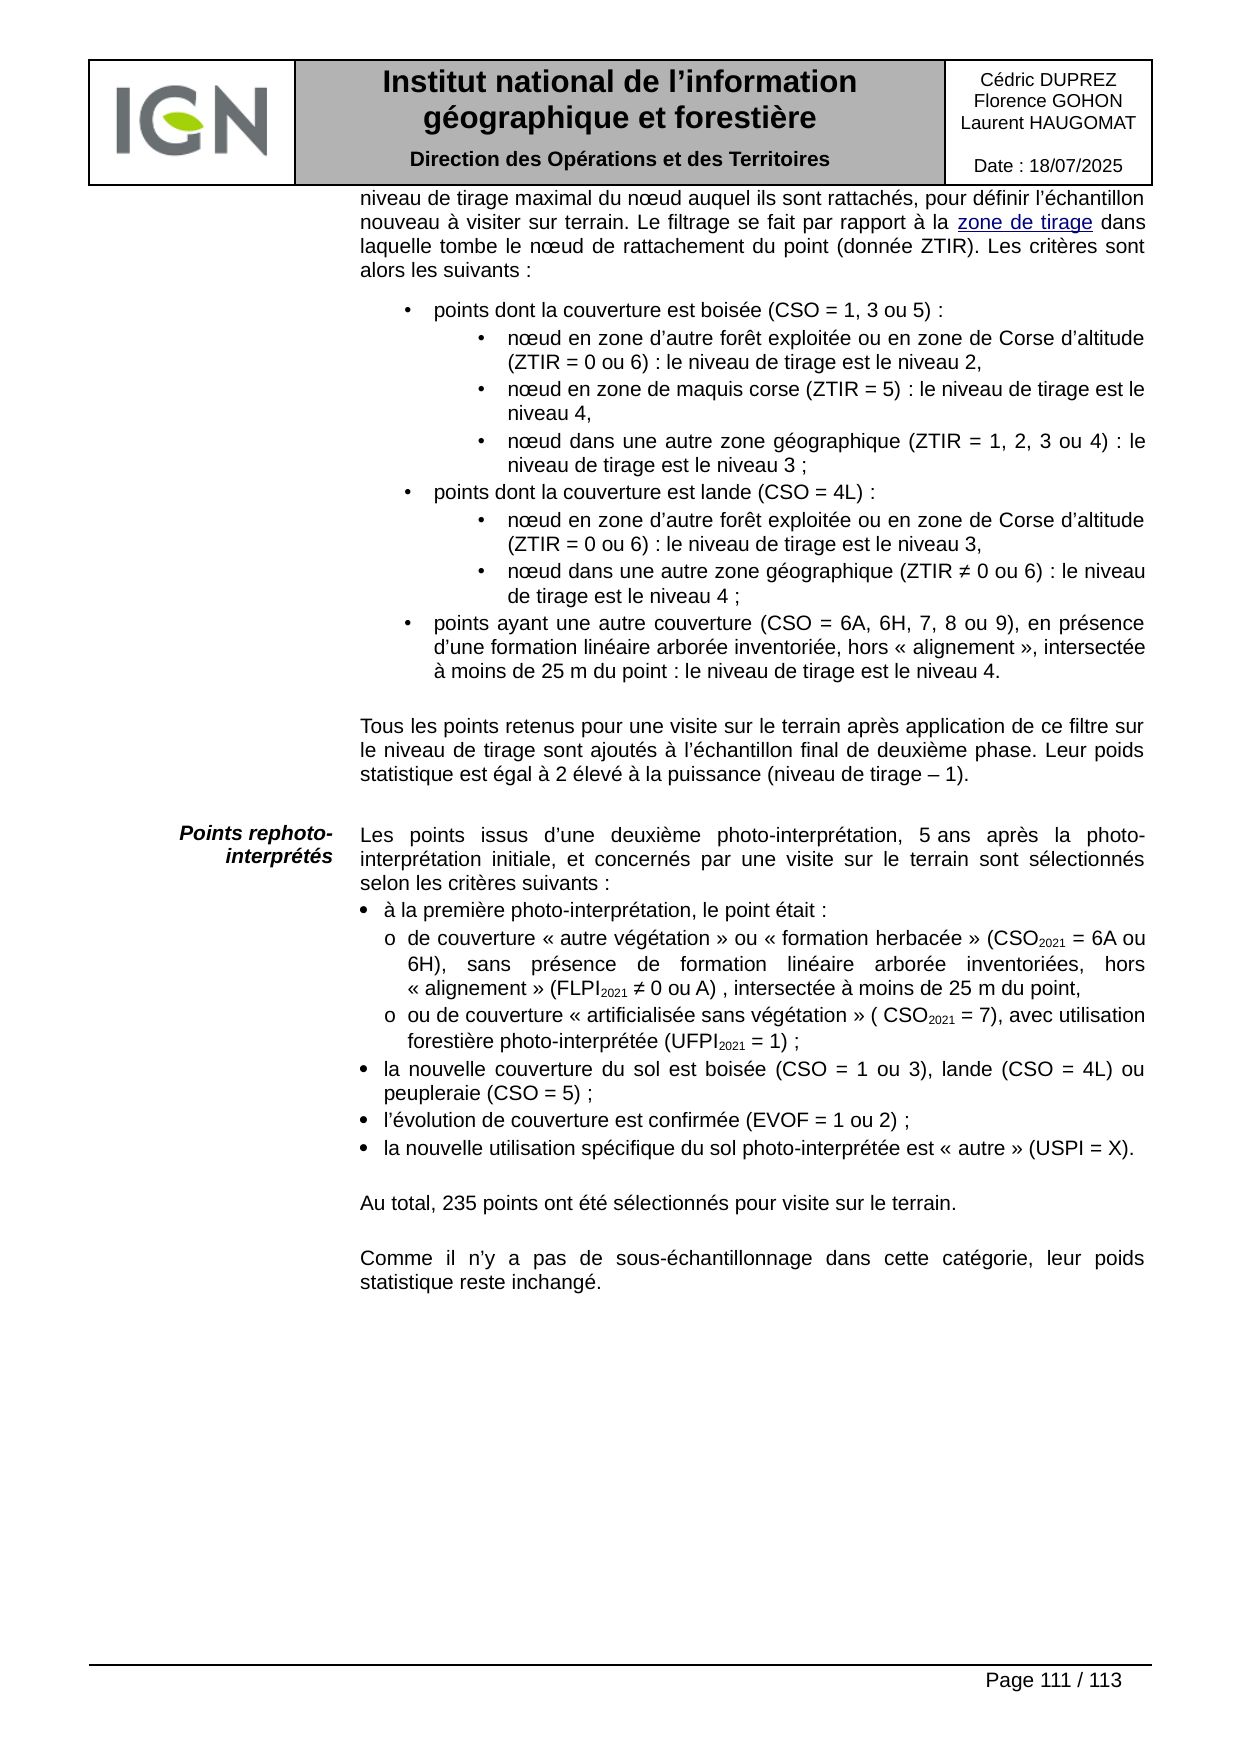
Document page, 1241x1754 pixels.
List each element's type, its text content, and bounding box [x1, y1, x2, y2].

table_cell niveau de tirage maximal du nœud auquel ils sont rattachés, pour définir l’échantillon nouveau à visiter sur terrain. Le filtrage se fait par rapport à la zone de tirage dans laquelle tombe le nœud de rattachement du point (donnée ZTIR). Les critères sont alors les suivants : points dont la couverture est boisée (CSO = 1, 3 ou 5) : nœud en zone d’autre forêt exploitée ou en zone de Corse d’altitude (ZTIR = 0 ou 6) : le niveau de tirage est le niveau 2, nœud en zone de maquis corse (ZTIR = 5) : le niveau de tirage est le niveau 4, nœud dans une autre zone géographique (ZTIR = 1, 2, 3 ou 4) : le niveau de tirage est le niveau 3 ; points dont la couverture est lande (CSO = 4L) : nœud en zone d’autre forêt exploitée ou en zone de Corse d’altitude (ZTIR = 0 ou 6) : le niveau de tirage est le niveau 3, nœud dans une autre zone géographique (ZTIR ≠ 0 ou 6) : le niveau de tirage est le niveau 4 ; points ayant une autre couverture (CSO = 6A, 6H, 7, 8 ou 9), en présence d’une formation linéaire arborée inventoriée, hors « alignement », intersectée à moins de 25 m du point : le niveau de tirage est le niveau 4. Tous les points retenus pour une visite sur le terrain après application de ce filtre sur le niveau de tirage sont ajoutés à l’échantillon final de deuxième phase. Leur poids statistique est égal à 2 élevé à la puissance (niveau de tirage – 1). [354, 186, 1152, 819]
picture [91, 62, 293, 180]
table_cell [89, 186, 354, 819]
table_cell Points rephoto-interprétés [89, 819, 354, 1327]
table_cell Les points issus d’une deuxième photo-interprétation, 5 ans après la photo-interprétation initiale, et concernés par une visite sur le terrain sont sélectionnés selon les critères suivants : à la première photo-interprétation, le point était : de couverture « autre végétation » ou « formation herbacée » (CSO2021 = 6A ou 6H), sans présence de formation linéaire arborée inventoriées, hors « alignement » (FLPI2021 ≠ 0 ou A) , intersectée à moins de 25 m du point, ou de couverture « artificialisée sans végétation » ( CSO2021 = 7), avec utilisation forestière photo-interprétée (UFPI2021 = 1) ; la nouvelle couverture du sol est boisée (CSO = 1 ou 3), lande (CSO = 4L) ou peupleraie (CSO = 5) ; l’évolution de couverture est confirmée (EVOF = 1 ou 2) ; la nouvelle utilisation spécifique du sol photo-interprétée est « autre » (USPI = X). Au total, 235 points ont été sélectionnés pour visite sur le terrain. Comme il n’y a pas de sous-échantillonnage dans cette catégorie, leur poids statistique reste inchangé. [354, 819, 1152, 1327]
